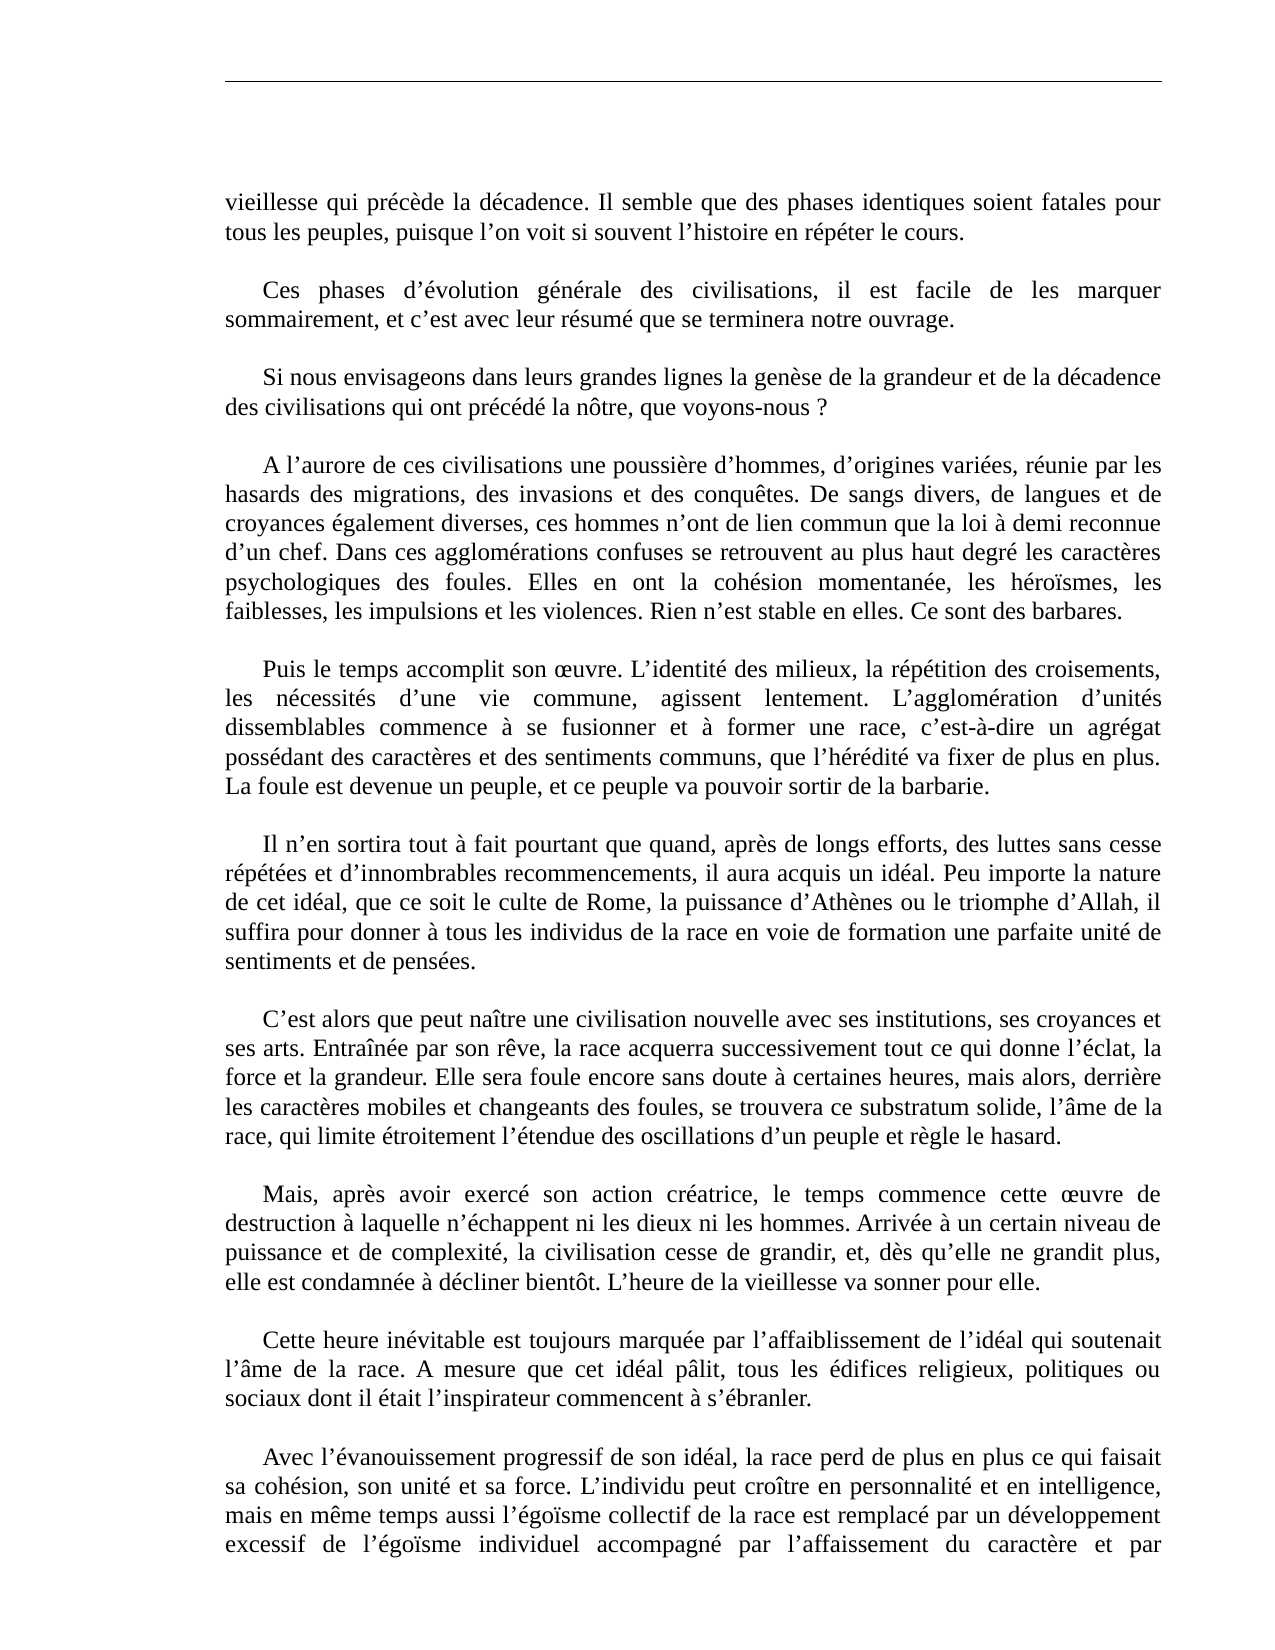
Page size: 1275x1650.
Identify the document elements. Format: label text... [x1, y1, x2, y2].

text Si nous envisageons dans leurs grandes lignes la genèse de la grandeur et de la décadence des civilisations qui ont précédé la nôtre, que voyons-nous ? [225, 362, 1162, 421]
text vieillesse qui précède la décadence. Il semble que des phases identiques soient fatales pour tous les peuples, puisque l’on voit si souvent l’histoire en répéter le cours. [225, 187, 1162, 246]
text Cette heure inévitable est toujours marquée par l’affaiblissement de l’idéal qui soutenait l’âme de la race. A mesure que cet idéal pâlit, tous les édifices religieux, politiques ou sociaux dont il était l’inspirateur commencent à s’ébranler. [225, 1325, 1162, 1412]
text Mais, après avoir exercé son action créatrice, le temps commence cette œuvre de destruction à laquelle n’échappent ni les dieux ni les hommes. Arrivée à un certain niveau de puissance et de complexité, la civilisation cesse de grandir, et, dès qu’elle ne grandit plus, elle est condamnée à décliner bientôt. L’heure de la vieillesse va sonner pour elle. [225, 1179, 1162, 1296]
text Ces phases d’évolution générale des civilisations, il est facile de les marquer sommairement, et c’est avec leur résumé que se terminera notre ouvrage. [225, 275, 1162, 333]
text Il n’en sortira tout à fait pourtant que quand, après de longs efforts, des luttes sans cesse répétées et d’innombrables recommencements, il aura acquis un idéal. Peu importe la nature de cet idéal, que ce soit le culte de Rome, la puissance d’Athènes ou le triomphe d’Allah, il suffira pour donner à tous les individus de la race en voie de formation une parfaite unité de sentiments et de pensées. [225, 829, 1162, 975]
text A l’aurore de ces civilisations une poussière d’hommes, d’origines variées, réunie par les hasards des migrations, des invasions et des conquêtes. De sangs divers, de langues et de croyances également diverses, ces hommes n’ont de lien commun que la loi à demi reconnue d’un chef. Dans ces agglomérations confuses se retrouvent au plus haut degré les caractères psychologiques des foules. Elles en ont la cohésion momentanée, les héroïsmes, les faiblesses, les impulsions et les violences. Rien n’est stable en elles. Ce sont des barbares. [225, 450, 1162, 625]
text Avec l’évanouissement progressif de son idéal, la race perd de plus en plus ce qui faisait sa cohésion, son unité et sa force. L’individu peut croître en personnalité et en intelligence, mais en même temps aussi l’égoïsme collectif de la race est remplacé par un développement excessif de l’égoïsme individuel accompagné par l’affaissement du caractère et par [225, 1442, 1162, 1558]
text Puis le temps accomplit son œuvre. L’identité des milieux, la répétition des croisements, les nécessités d’une vie commune, agissent lentement. L’agglomération d’unités dissemblables commence à se fusionner et à former une race, c’est-à-dire un agrégat possédant des caractères et des sentiments communs, que l’hérédité va fixer de plus en plus. La foule est devenue un peuple, et ce peuple va pouvoir sortir de la barbarie. [225, 654, 1162, 800]
text C’est alors que peut naître une civilisation nouvelle avec ses institutions, ses croyances et ses arts. Entraînée par son rêve, la race acquerra successivement tout ce qui donne l’éclat, la force et la grandeur. Elle sera foule encore sans doute à certaines heures, mais alors, derrière les caractères mobiles et changeants des foules, se trou­vera ce substratum solide, l’âme de la race, qui limite étroitement l’étendue des oscillations d’un peuple et règle le hasard. [225, 1004, 1162, 1150]
